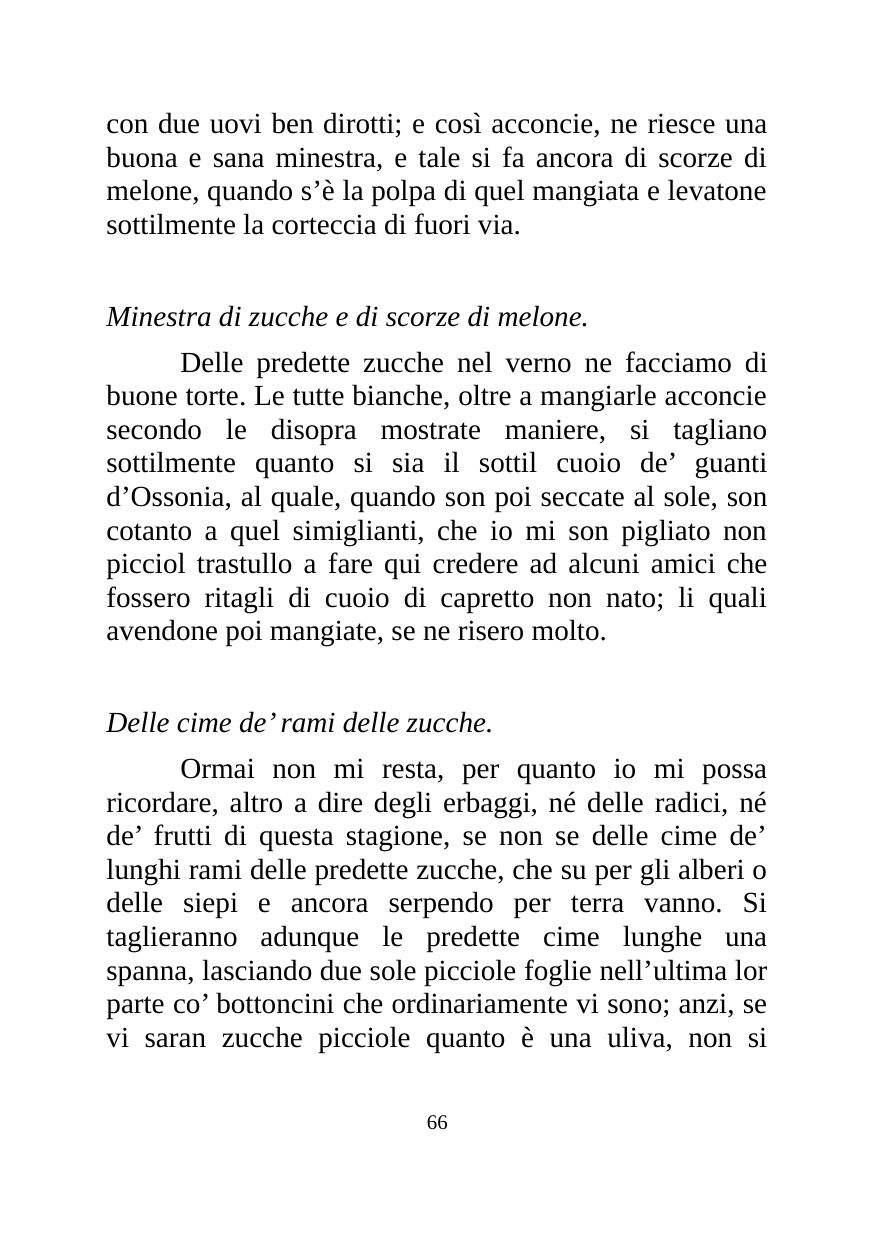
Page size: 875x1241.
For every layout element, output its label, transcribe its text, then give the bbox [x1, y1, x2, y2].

text Delle cime de’ rami delle zucche. [106, 705, 768, 739]
text Minestra di zucche e di scorze di melone. [106, 299, 768, 332]
text Ormai non mi resta, per quanto io mi possa ricordare, altro a dire degli erbaggi, né delle radici, né de’ frutti di questa stagione, se non se delle cime de’ lunghi rami delle predette zucche, che su per gli alberi o delle siepi e ancora serpendo per terra vanno. Si taglieranno adunque le predette cime lunghe una spanna, lasciando due sole picciole foglie nell’ultima lor parte co’ bottoncini che ordinariamente vi sono; anzi, se vi saran zucche picciole quanto è una uliva, non si [106, 751, 768, 1053]
text Delle predette zucche nel verno ne facciamo di buone torte. Le tutte bianche, oltre a mangiarle acconcie secondo le disopra mostrate maniere, si tagliano sottilmente quanto si sia il sottil cuoio de’ guanti d’Ossonia, al quale, quando son poi seccate al sole, son cotanto a quel simiglianti, che io mi son pigliato non picciol trastullo a fare qui credere ad alcuni amici che fossero ritagli di cuoio di capretto non nato; li quali avendone poi mangiate, se ne risero molto. [106, 345, 768, 647]
text con due uovi ben dirotti; e così acconcie, ne riesce una buona e sana minestra, e tale si fa ancora di scorze di melone, quando s’è la polpa di quel mangiata e levatone sottilmente la corteccia di fuori via. [106, 106, 768, 240]
